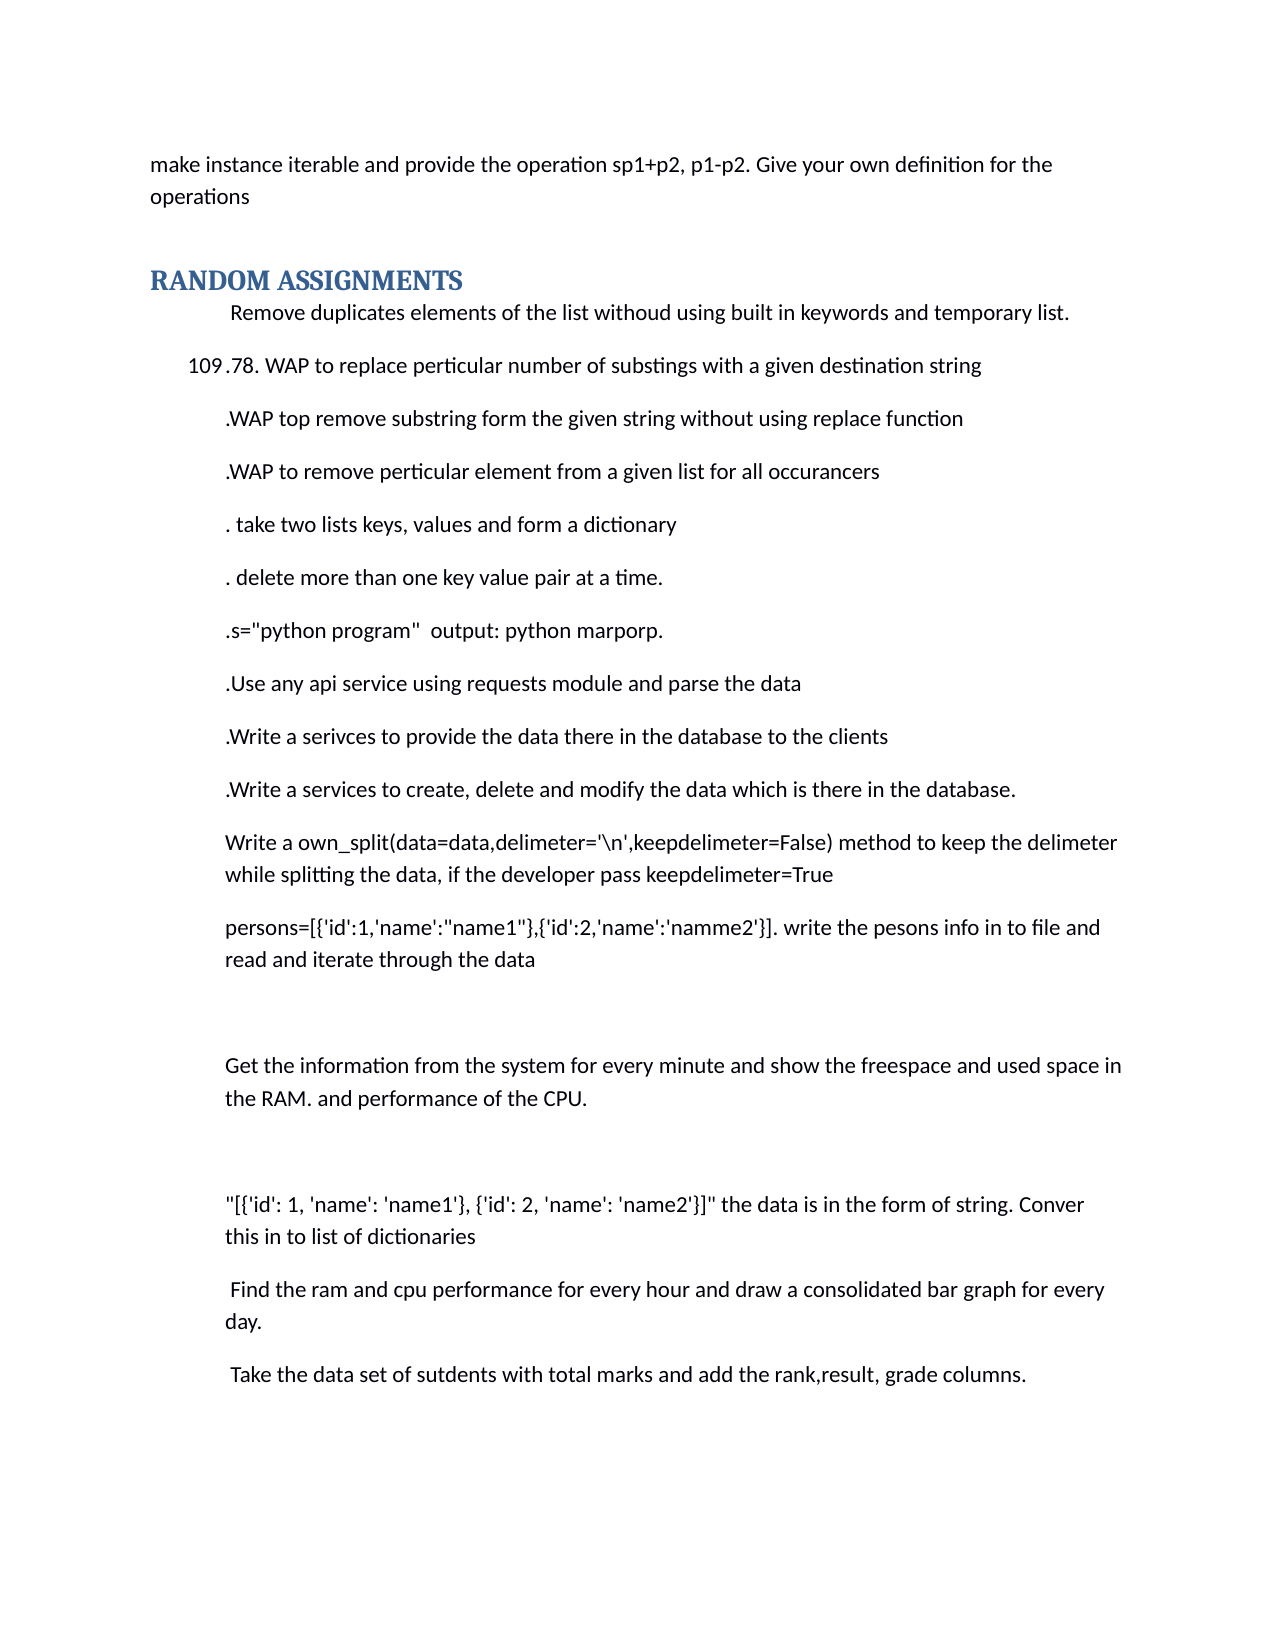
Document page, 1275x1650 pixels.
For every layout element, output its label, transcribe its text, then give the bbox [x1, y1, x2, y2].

list persons=[{'id':1,'name':"name1"},{'id':2,'name':'namme2'}]. write the pesons info in to file and read and iterate through the data [225, 913, 1125, 973]
list .Write a serivces to provide the data there in the database to the clients [225, 722, 1125, 750]
list .WAP top remove substring form the given string without using replace function [225, 404, 1125, 432]
list .Use any api service using requests module and parse the data [225, 669, 1125, 697]
list . delete more than one key value pair at a time. [225, 563, 1125, 591]
list .Write a services to create, delete and modify the data which is there in the database. [225, 775, 1125, 803]
text make instance iterable and provide the operation sp1+p2, p1-p2. Give your own definition for the operations [150, 150, 1125, 210]
list "[{'id': 1, 'name': 'name1'}, {'id': 2, 'name': 'name2'}]" the data is in the form of string. Conver this in to list of dictionaries [225, 1190, 1125, 1250]
subtitle RANDOM ASSIGNMENTS [150, 264, 1125, 298]
list . take two lists keys, values and form a dictionary [225, 510, 1125, 538]
list Remove duplicates elements of the list withoud using built in keywords and temporary list. [225, 298, 1125, 326]
list .78. WAP to replace perticular number of substings with a given destination string [187, 351, 1125, 379]
list Write a own_split(data=data,delimeter='\n',keepdelimeter=False) method to keep the delimeter while splitting the data, if the developer pass keepdelimeter=True [225, 828, 1125, 888]
list Take the data set of sutdents with total marks and add the rank,result, grade columns. [225, 1360, 1125, 1388]
list Get the information from the system for every minute and show the freespace and used space in the RAM. and performance of the CPU. [225, 1052, 1125, 1112]
list Find the ram and cpu performance for every hour and draw a consolidated bar graph for every day. [225, 1275, 1125, 1335]
list .WAP to remove perticular element from a given list for all occurancers [225, 457, 1125, 485]
list .s="python program" output: python marporp. [225, 616, 1125, 644]
